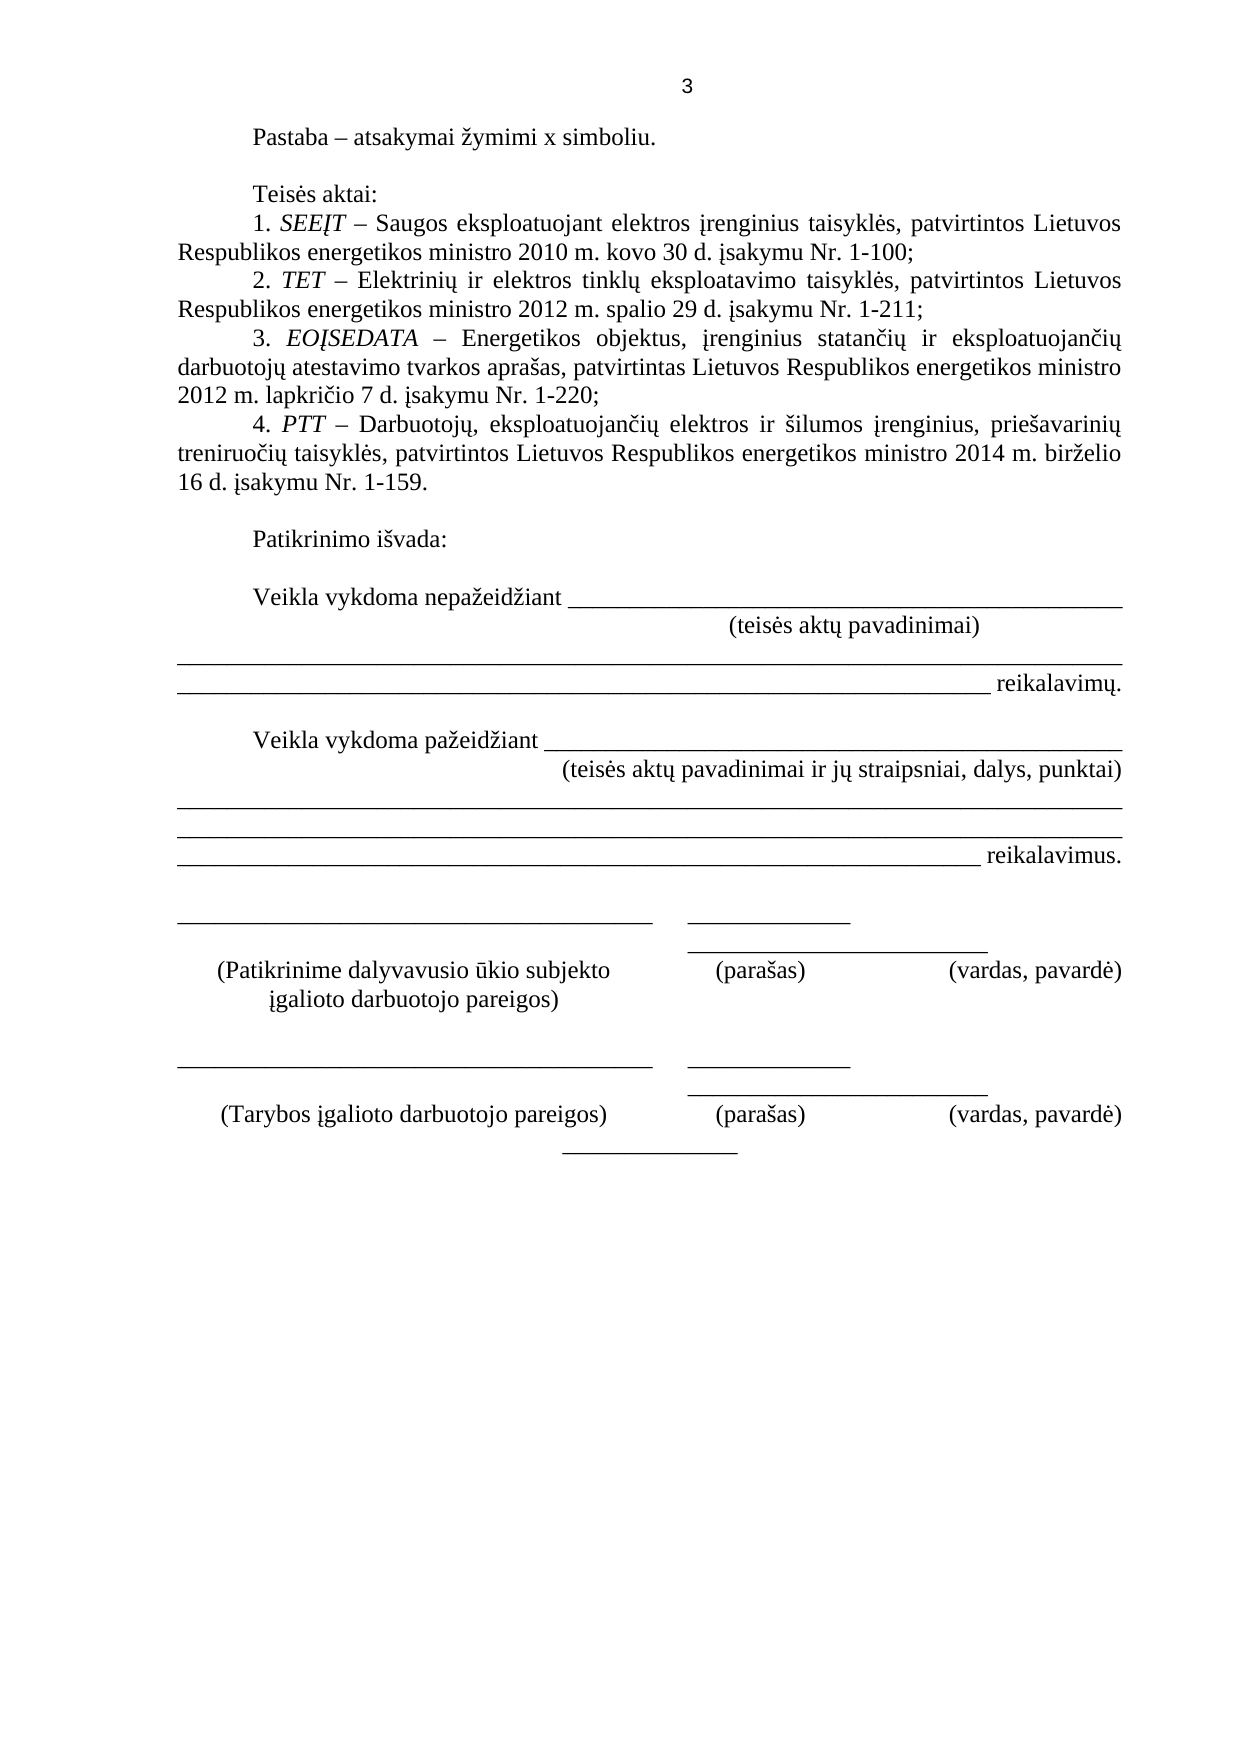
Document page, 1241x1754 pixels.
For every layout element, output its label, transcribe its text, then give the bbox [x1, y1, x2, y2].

text 3. EOĮSEDATA – Energetikos objektus, įrenginius statančių ir eksploatuojančių darbuotojų atestavimo tvarkos aprašas, patvirtintas Lietuvos Respublikos energetikos ministro 2012 m. lapkričio 7 d. įsakymu Nr. 1-220; [177, 323, 1122, 409]
text (teisės aktų pavadinimai) [177, 611, 1122, 639]
text Veikla vykdoma nepažeidžiant [177, 582, 1122, 611]
text 4. PTT – Darbuotojų, eksploatuojančių elektros ir šilumos įrenginius, priešavarinių treniruočių taisyklės, patvirtintos Lietuvos Respublikos energetikos ministro 2014 m. birželio 16 d. įsakymu Nr. 1-159. [177, 409, 1122, 496]
text (Patikrinime dalyvavusio ūkio subjekto (parašas) (vardas, pavardė) [177, 956, 1122, 984]
text ______________________________________ _____________ ________________________ [177, 1042, 1122, 1099]
text ______________________________________ _____________ ________________________ [177, 898, 1122, 956]
text reikalavimus. [177, 841, 1122, 869]
text (Tarybos įgalioto darbuotojo pareigos) (parašas) (vardas, pavardė) [177, 1099, 1122, 1128]
text Patikrinimo išvada: [177, 524, 1122, 553]
text (teisės aktų pavadinimai ir jų straipsniai, dalys, punktai) [177, 754, 1122, 783]
text įgalioto darbuotojo pareigos) [177, 984, 1122, 1013]
text reikalavimų. [177, 668, 1122, 697]
text 2. TET – Elektrinių ir elektros tinklų eksploatavimo taisyklės, patvirtintos Lietuvos Respublikos energetikos ministro 2012 m. spalio 29 d. įsakymu Nr. 1-211; [177, 266, 1122, 323]
text Pastaba – atsakymai žymimi x simboliu. [177, 122, 1122, 151]
text Veikla vykdoma pažeidžiant [177, 726, 1122, 754]
text 1. SEEĮT – Saugos eksploatuojant elektros įrenginius taisyklės, patvirtintos Lietuvos Respublikos energetikos ministro 2010 m. kovo 30 d. įsakymu Nr. 1-100; [177, 208, 1122, 266]
text Teisės aktai: [177, 179, 1122, 208]
text ______________ [177, 1128, 1122, 1157]
